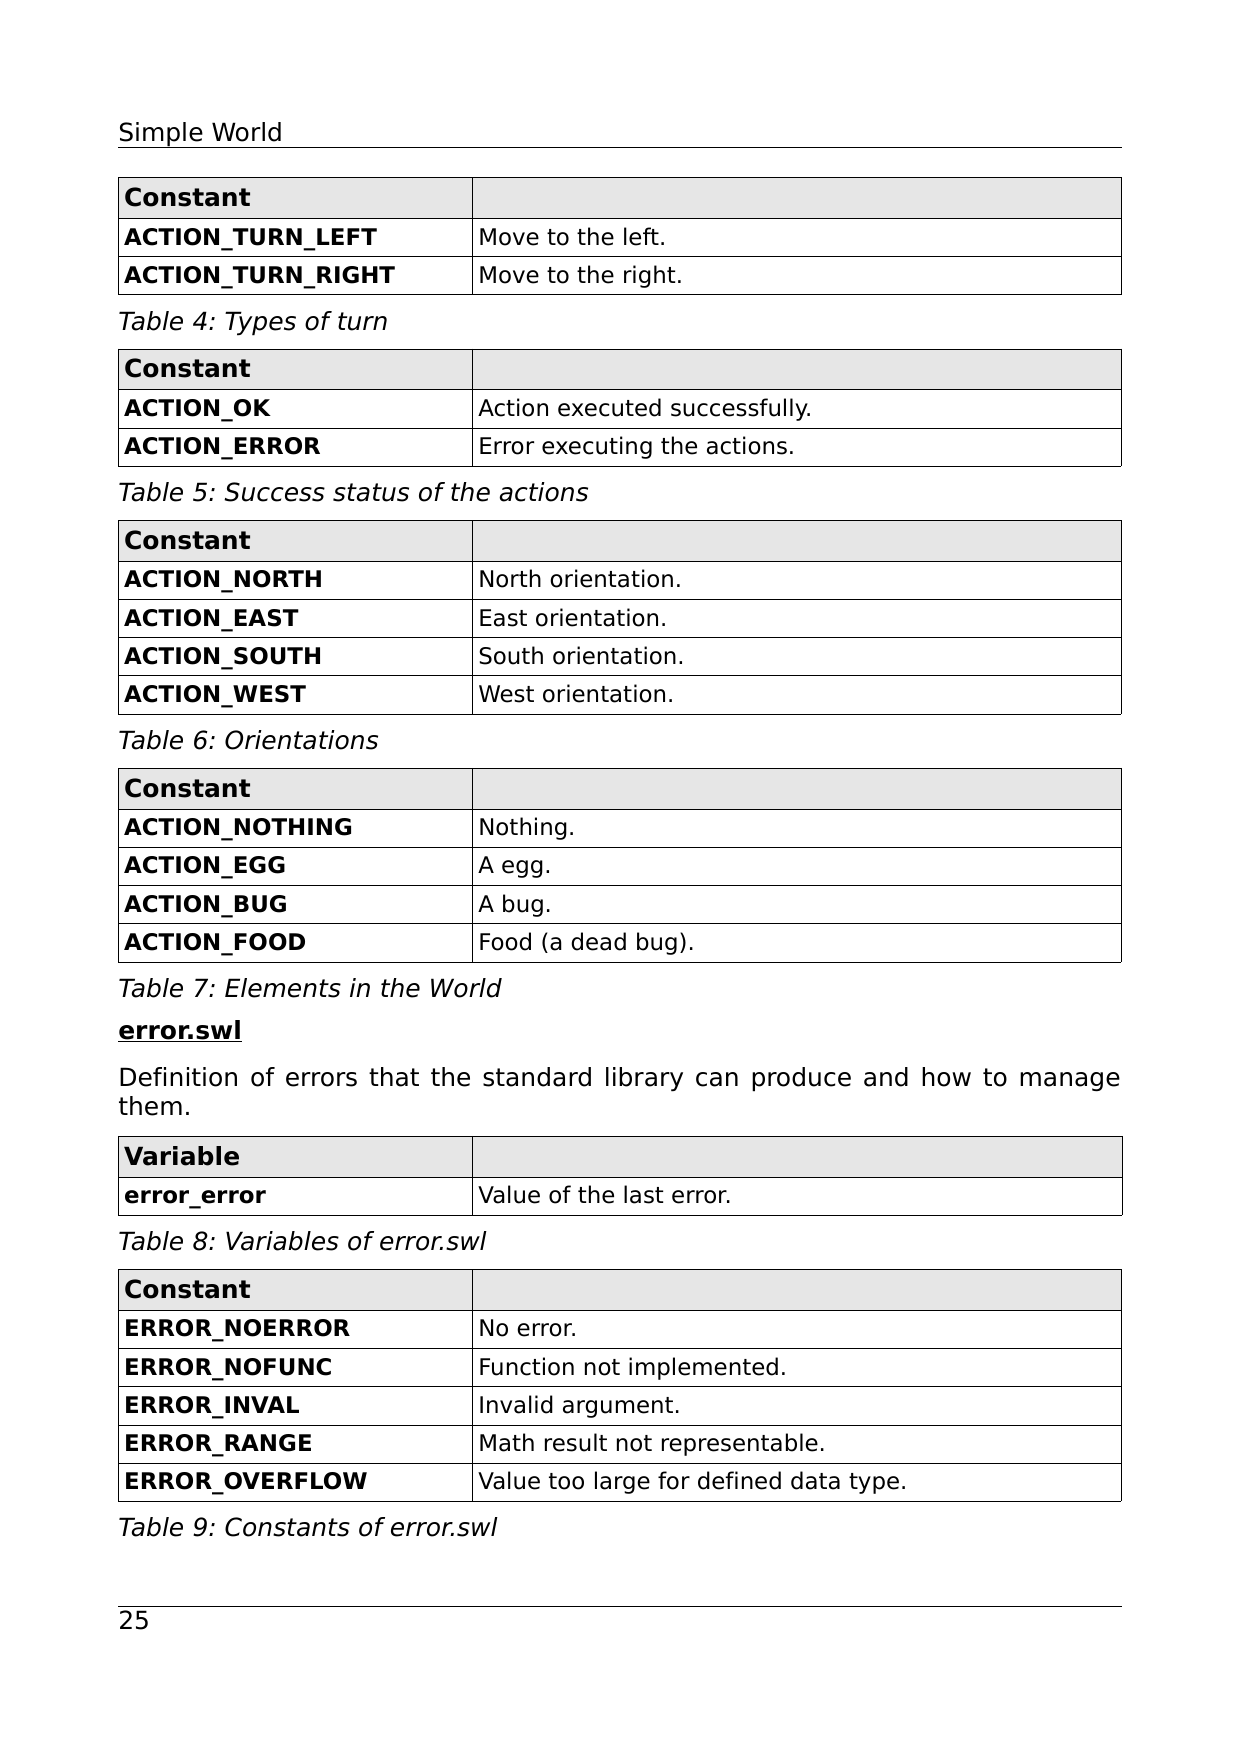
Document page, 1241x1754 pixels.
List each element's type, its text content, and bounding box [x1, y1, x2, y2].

table_cell Value of the last error. [473, 1178, 1122, 1215]
table_cell North orientation. [473, 562, 1121, 599]
table_cell ACTION_SOUTH [119, 638, 472, 675]
text Table 6: Orientations [118, 726, 1122, 755]
table_cell ERROR_OVERFLOW [119, 1464, 472, 1501]
table_cell Nothing. [473, 810, 1121, 847]
table_header [473, 178, 1121, 218]
text Table 7: Elements in the World [118, 974, 1122, 1003]
table_header [473, 521, 1121, 561]
text Table 4: Types of turn [118, 307, 1122, 336]
title error.swl [118, 1016, 1122, 1045]
table_cell ACTION_TURN_LEFT [119, 219, 472, 256]
table_cell ACTION_NORTH [119, 562, 472, 599]
table_cell ERROR_NOERROR [119, 1311, 472, 1348]
table_header Constant [119, 178, 472, 218]
table_header Constant [119, 521, 472, 561]
table_cell Error executing the actions. [473, 429, 1121, 466]
table_cell ACTION_EGG [119, 848, 472, 885]
table_cell A egg. [473, 848, 1121, 885]
table_cell ACTION_EAST [119, 600, 472, 637]
table_cell ACTION_BUG [119, 886, 472, 923]
table_cell Math result not representable. [473, 1426, 1121, 1463]
text Table 8: Variables of error.swl [118, 1227, 1122, 1257]
text Definition of errors that the standard library can produce and how to manage them. [118, 1063, 1122, 1121]
table_cell ACTION_OK [119, 390, 472, 427]
table_cell East orientation. [473, 600, 1121, 637]
text Table 5: Success status of the actions [118, 478, 1122, 507]
table_cell South orientation. [473, 638, 1121, 675]
table_cell ERROR_INVAL [119, 1387, 472, 1424]
table_cell Action executed successfully. [473, 390, 1121, 427]
table_header Constant [119, 1270, 472, 1310]
table_header Variable [119, 1137, 472, 1177]
table_cell A bug. [473, 886, 1121, 923]
table_cell ERROR_RANGE [119, 1426, 472, 1463]
table_cell ACTION_WEST [119, 676, 472, 714]
table_header [473, 769, 1121, 809]
table_cell Move to the left. [473, 219, 1121, 256]
text Table 9: Constants of error.swl [118, 1513, 1122, 1543]
table_header [473, 350, 1121, 389]
table_cell West orientation. [473, 676, 1121, 714]
table_cell Food (a dead bug). [473, 924, 1121, 962]
table_header Constant [119, 350, 472, 389]
table_cell Value too large for defined data type. [473, 1464, 1121, 1501]
table_cell error_error [119, 1178, 472, 1215]
table_cell No error. [473, 1311, 1121, 1348]
table_header Constant [119, 769, 472, 809]
table_cell ACTION_NOTHING [119, 810, 472, 847]
table_cell Invalid argument. [473, 1387, 1121, 1424]
table_cell ACTION_FOOD [119, 924, 472, 962]
table_cell Function not implemented. [473, 1349, 1121, 1386]
table_cell Move to the right. [473, 257, 1121, 294]
table_header [473, 1270, 1121, 1310]
table_cell ERROR_NOFUNC [119, 1349, 472, 1386]
table_header [473, 1137, 1122, 1177]
table_cell ACTION_ERROR [119, 429, 472, 466]
table_cell ACTION_TURN_RIGHT [119, 257, 472, 294]
